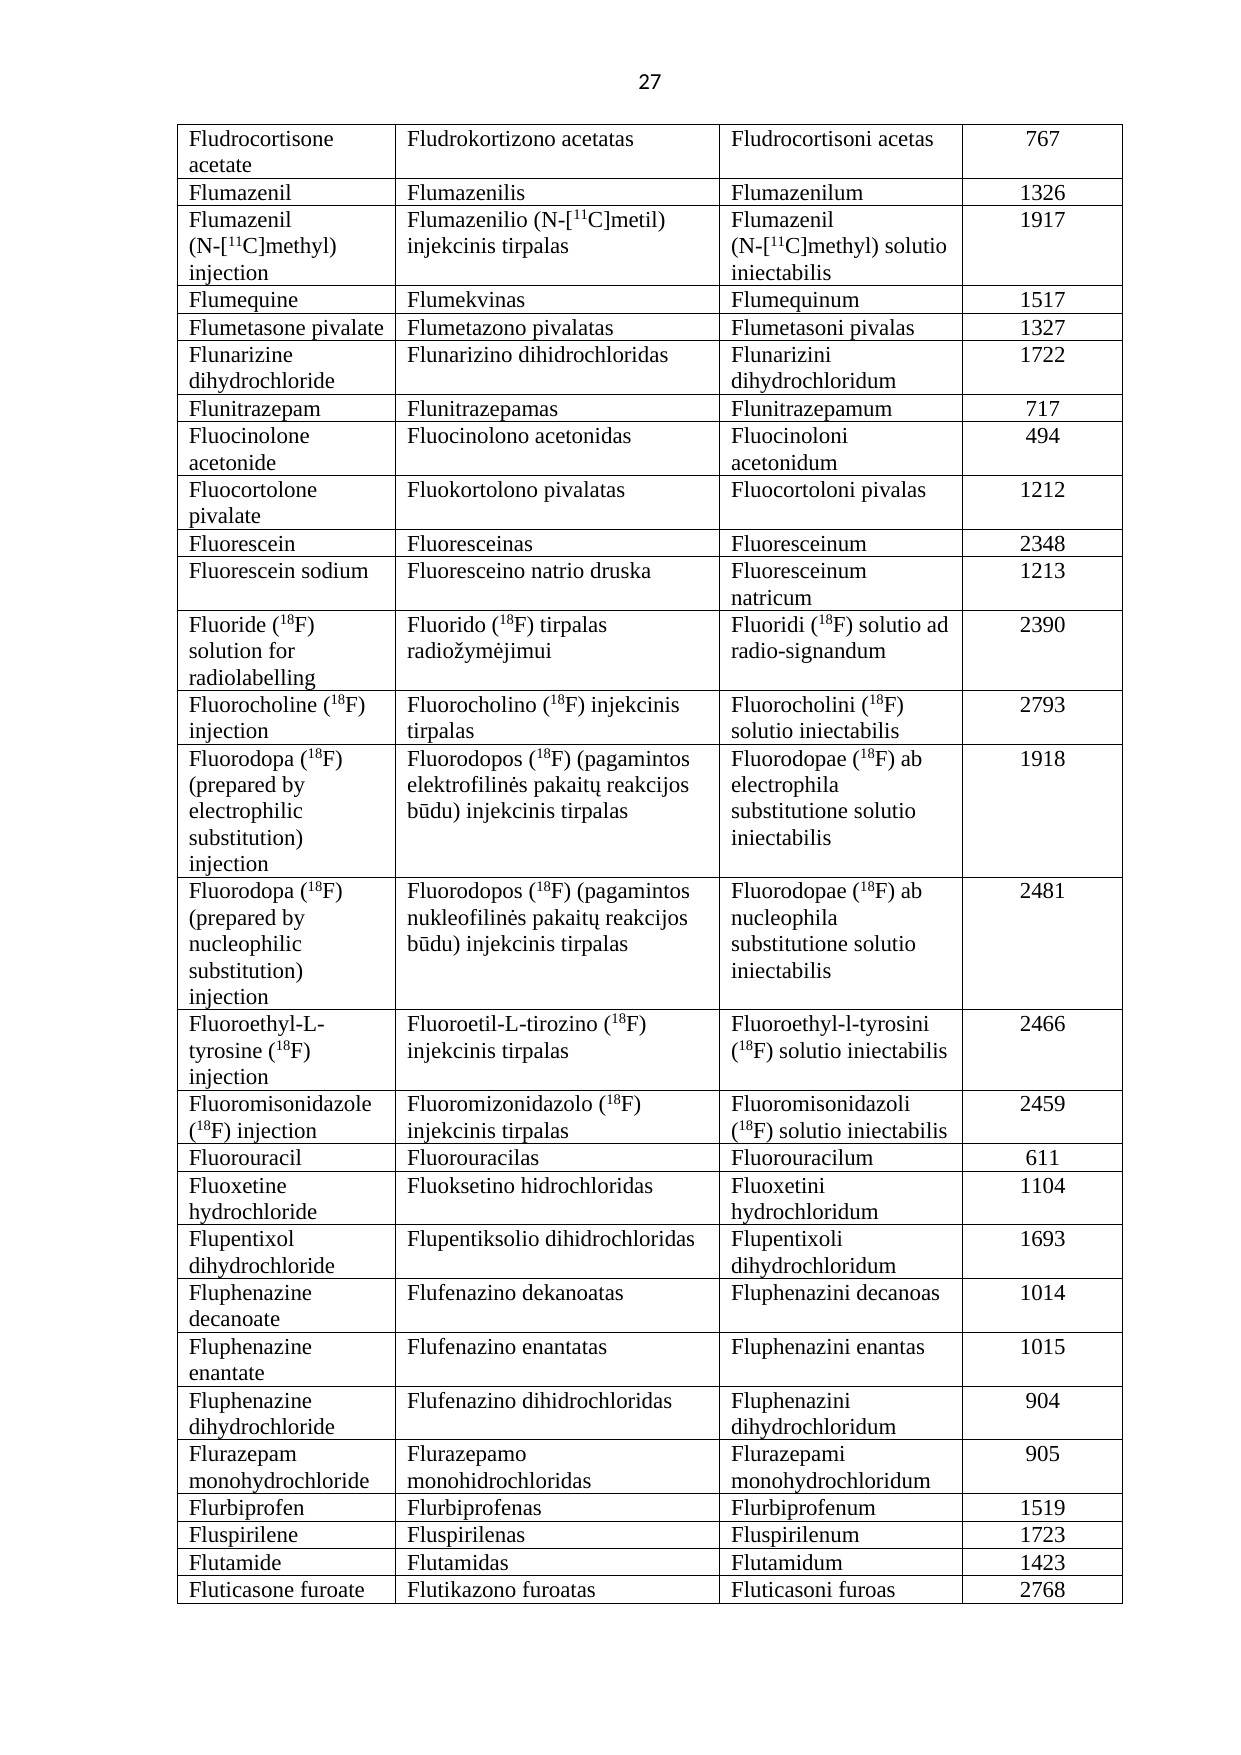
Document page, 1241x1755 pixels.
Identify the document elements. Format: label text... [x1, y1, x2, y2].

table_cell Fluocinolone acetonide [178, 422, 395, 475]
table_cell Flunarizine dihydrochloride [178, 341, 395, 394]
table_cell Fluorouracilas [396, 1144, 719, 1171]
table_cell 1015 [963, 1333, 1122, 1386]
table_cell Flutamide [178, 1549, 395, 1575]
table_cell Fluoroethyl-L-tyrosine (18F) injection [178, 1010, 395, 1089]
table_cell Fludrokortizono acetatas [396, 125, 719, 178]
table_cell Flumetazono pivalatas [396, 314, 719, 340]
table_cell Fluoksetino hidrochloridas [396, 1172, 719, 1224]
table_cell 1326 [963, 179, 1122, 205]
table_cell 2768 [963, 1576, 1122, 1603]
table_cell 1519 [963, 1494, 1122, 1521]
table_cell Fluoromizonidazolo (18F) injekcinis tirpalas [396, 1091, 719, 1143]
table_cell 717 [963, 395, 1122, 421]
table_cell Fluorido (18F) tirpalas radiožymėjimui [396, 611, 719, 690]
table_cell Fluoresceinum natricum [720, 557, 962, 610]
table_cell Fluphenazini decanoas [720, 1279, 962, 1332]
table_cell 1014 [963, 1279, 1122, 1332]
table_cell Fluorodopos (18F) (pagamintos elektrofilinės pakaitų reakcijos būdu) injekcinis tirpalas [396, 745, 719, 877]
table_cell 2348 [963, 530, 1122, 556]
table_cell 1517 [963, 286, 1122, 313]
table_cell Flurazepamo monohidrochloridas [396, 1440, 719, 1493]
table_cell Fluocinolono acetonidas [396, 422, 719, 475]
table_cell Fluorescein sodium [178, 557, 395, 610]
table_cell Fluphenazine dihydrochloride [178, 1387, 395, 1439]
table_cell 2793 [963, 691, 1122, 744]
table_cell Flufenazino dihidrochloridas [396, 1387, 719, 1439]
table_cell Flumequine [178, 286, 395, 313]
table_cell Flumazenil (N-[11C]methyl) injection [178, 206, 395, 285]
table_cell Fluphenazini dihydrochloridum [720, 1387, 962, 1439]
table_cell 1917 [963, 206, 1122, 285]
table_cell Flurbiprofenum [720, 1494, 962, 1521]
table_cell Fluoroethyl-l-tyrosini (18F) solutio iniectabilis [720, 1010, 962, 1089]
table_cell Fluorodopae (18F) ab nucleophila substitutione solutio iniectabilis [720, 878, 962, 1009]
table_cell Fluspirilenas [396, 1522, 719, 1548]
table_cell Flumazenilio (N-[11C]metil) injekcinis tirpalas [396, 206, 719, 285]
table_cell Fluoxetini hydrochloridum [720, 1172, 962, 1224]
table_cell Fluorodopa (18F) (prepared by electrophilic substitution) injection [178, 745, 395, 877]
table_cell Fluoride (18F) solution for radiolabelling [178, 611, 395, 690]
table_cell Flurbiprofen [178, 1494, 395, 1521]
table_cell Fluorocholino (18F) injekcinis tirpalas [396, 691, 719, 744]
table_cell Fluoromisonidazoli (18F) solutio iniectabilis [720, 1091, 962, 1143]
table_cell Flurazepam monohydrochloride [178, 1440, 395, 1493]
table_cell Flurbiprofenas [396, 1494, 719, 1521]
table_cell Flumazenilis [396, 179, 719, 205]
table_cell Fluoromisonidazole (18F) injection [178, 1091, 395, 1143]
table_cell Fluoresceino natrio druska [396, 557, 719, 610]
table_cell Flutamidum [720, 1549, 962, 1575]
table_cell Flutamidas [396, 1549, 719, 1575]
table_cell Fluorodopae (18F) ab electrophila substitutione solutio iniectabilis [720, 745, 962, 877]
table_cell Fluphenazine decanoate [178, 1279, 395, 1332]
table_cell 1327 [963, 314, 1122, 340]
table_cell Fluorodopa (18F) (prepared by nucleophilic substitution) injection [178, 878, 395, 1009]
table_cell Fluspirilenum [720, 1522, 962, 1548]
table_cell Fluoridi (18F) solutio ad radio-signandum [720, 611, 962, 690]
table_cell Fluocortoloni pivalas [720, 476, 962, 529]
table_cell 611 [963, 1144, 1122, 1171]
table_cell Fluoroetil-L-tirozino (18F) injekcinis tirpalas [396, 1010, 719, 1089]
table_cell Flunitrazepamum [720, 395, 962, 421]
table_cell Fluphenazine enantate [178, 1333, 395, 1386]
table_cell Flupentixoli dihydrochloridum [720, 1225, 962, 1278]
table_cell Fluokortolono pivalatas [396, 476, 719, 529]
table_cell Flumazenil [178, 179, 395, 205]
table_cell 1722 [963, 341, 1122, 394]
table_cell 1212 [963, 476, 1122, 529]
table_cell 767 [963, 125, 1122, 178]
table_cell Fluorouracil [178, 1144, 395, 1171]
table_cell Flunitrazepamas [396, 395, 719, 421]
table_cell Fluphenazini enantas [720, 1333, 962, 1386]
table_cell Flunarizini dihydrochloridum [720, 341, 962, 394]
table_cell Flumetasone pivalate [178, 314, 395, 340]
table_cell 905 [963, 1440, 1122, 1493]
table_cell Fluspirilene [178, 1522, 395, 1548]
table_cell 2390 [963, 611, 1122, 690]
table_cell Fluorocholini (18F) solutio iniectabilis [720, 691, 962, 744]
table_cell 2459 [963, 1091, 1122, 1143]
table_cell Fluticasone furoate [178, 1576, 395, 1603]
table_cell 1693 [963, 1225, 1122, 1278]
table_cell Flumetasoni pivalas [720, 314, 962, 340]
table_cell Fludrocortisoni acetas [720, 125, 962, 178]
table_cell Flufenazino enantatas [396, 1333, 719, 1386]
table_cell Flumekvinas [396, 286, 719, 313]
table_cell 1423 [963, 1549, 1122, 1575]
table_cell Flumazenilum [720, 179, 962, 205]
table_cell Fluorodopos (18F) (pagamintos nukleofilinės pakaitų reakcijos būdu) injekcinis tirpalas [396, 878, 719, 1009]
table_cell Flufenazino dekanoatas [396, 1279, 719, 1332]
table_cell Flumazenil (N-[11C]methyl) solutio iniectabilis [720, 206, 962, 285]
table_cell Flupentixol dihydrochloride [178, 1225, 395, 1278]
table_cell Flunarizino dihidrochloridas [396, 341, 719, 394]
table_cell Fluocortolone pivalate [178, 476, 395, 529]
table_cell Fluticasoni furoas [720, 1576, 962, 1603]
table_cell Flunitrazepam [178, 395, 395, 421]
table_cell 1213 [963, 557, 1122, 610]
table_cell Fluorocholine (18F) injection [178, 691, 395, 744]
table_cell Fluocinoloni acetonidum [720, 422, 962, 475]
table_cell Fluorescein [178, 530, 395, 556]
table_cell Flupentiksolio dihidrochloridas [396, 1225, 719, 1278]
table_cell Flumequinum [720, 286, 962, 313]
table_cell Fluoresceinas [396, 530, 719, 556]
table_cell 494 [963, 422, 1122, 475]
table_cell 904 [963, 1387, 1122, 1439]
table_cell 1104 [963, 1172, 1122, 1224]
table_cell Fluorouracilum [720, 1144, 962, 1171]
table_cell 1918 [963, 745, 1122, 877]
table_cell Fludrocortisone acetate [178, 125, 395, 178]
table_cell 1723 [963, 1522, 1122, 1548]
table_cell Flurazepami monohydrochloridum [720, 1440, 962, 1493]
table_cell Flutikazono furoatas [396, 1576, 719, 1603]
table_cell 2466 [963, 1010, 1122, 1089]
table_cell Fluoresceinum [720, 530, 962, 556]
table_cell Fluoxetine hydrochloride [178, 1172, 395, 1224]
table_cell 2481 [963, 878, 1122, 1009]
